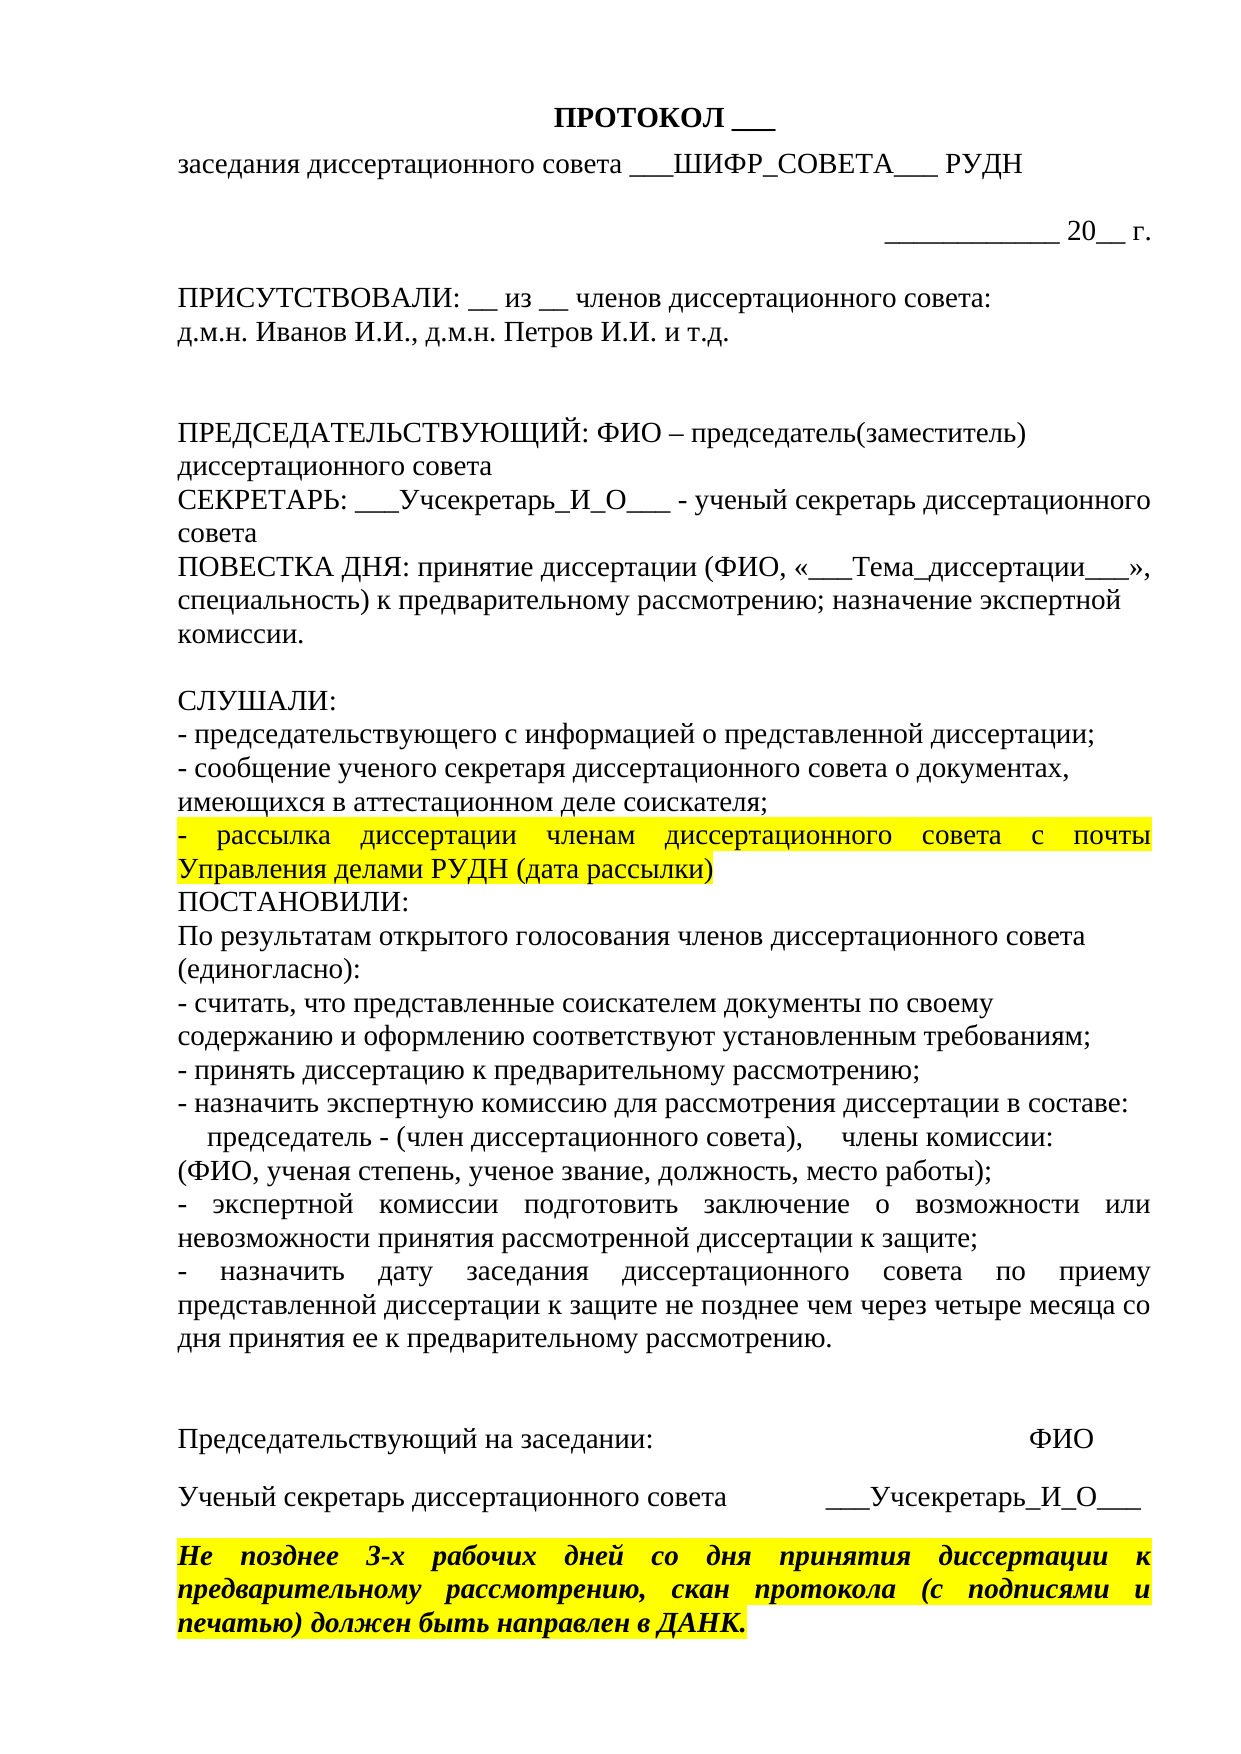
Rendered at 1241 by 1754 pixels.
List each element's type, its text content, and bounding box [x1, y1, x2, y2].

text (единогласно): [177, 951, 1152, 985]
text - экспертной комиссии подготовить заключение о возможности или невозможности принятия рассмотренной диссертации к защите; [177, 1186, 1152, 1253]
text По результатам открытого голосования членов диссертационного совета [177, 918, 1152, 951]
text ПРЕДСЕДАТЕЛЬСТВУЮЩИЙ: ФИО – председатель(заместитель) диссертационного совета [177, 415, 1152, 482]
text (ФИО, ученая степень, ученое звание, должность, место работы); [177, 1153, 1152, 1186]
text д.м.н. Иванов И.И., д.м.н. Петров И.И. и т.д. [177, 314, 1152, 348]
text - рассылка диссертации членам диссертационного совета с почты Управления делами РУДН (дата рассылки) [177, 817, 1152, 884]
text заседания диссертационного совета ___ШИФР_СОВЕТА___ РУДН [177, 146, 1152, 180]
text СЛУШАЛИ: [177, 683, 1152, 717]
text Не позднее 3-х рабочих дней со дня принятия диссертации к предварительному рассмотрению, скан протокола (с подписями и печатью) должен быть направлен в ДАНК. [177, 1538, 1152, 1639]
text - принять диссертацию к предварительному рассмотрению; [177, 1052, 1152, 1086]
text ПОСТАНОВИЛИ: [177, 884, 1152, 918]
text ПРИСУТСТВОВАЛИ: __ из __ членов диссертационного совета: [177, 281, 1152, 314]
text - назначить дату заседания диссертационного совета по приему представленной диссертации к защите не позднее чем через четыре месяца со дня принятия ее к предварительному рассмотрению. [177, 1253, 1152, 1354]
text председатель - (член диссертационного совета), члены комиссии: [177, 1119, 1152, 1153]
text - сообщение ученого секретаря диссертационного совета о документах, имеющихся в аттестационном деле соискателя; [177, 750, 1152, 817]
text ПРОТОКОЛ ___ [177, 100, 1152, 134]
text ПОВЕСТКА ДНЯ: принятие диссертации (ФИО, «___Тема_диссертации___», специальность) к предварительному рассмотрению; назначение экспертной комиссии. [177, 549, 1152, 649]
text Председательствующий на заседании: ФИО [177, 1421, 1152, 1454]
text - председательствующего с информацией о представленной диссертации; [177, 717, 1152, 750]
text СЕКРЕТАРЬ: ___Учсекретарь_И_О___ - ученый секретарь диссертационного совета [177, 482, 1152, 549]
text - назначить экспертную комиссию для рассмотрения диссертации в составе: [177, 1086, 1152, 1119]
text Ученый секретарь диссертационного совета ___Учсекретарь_И_О___ [177, 1479, 1152, 1513]
text - считать, что представленные соискателем документы по своему содержанию и оформлению соответствуют установленным требованиям; [177, 985, 1152, 1052]
text ____________ 20__ г. [177, 213, 1152, 247]
